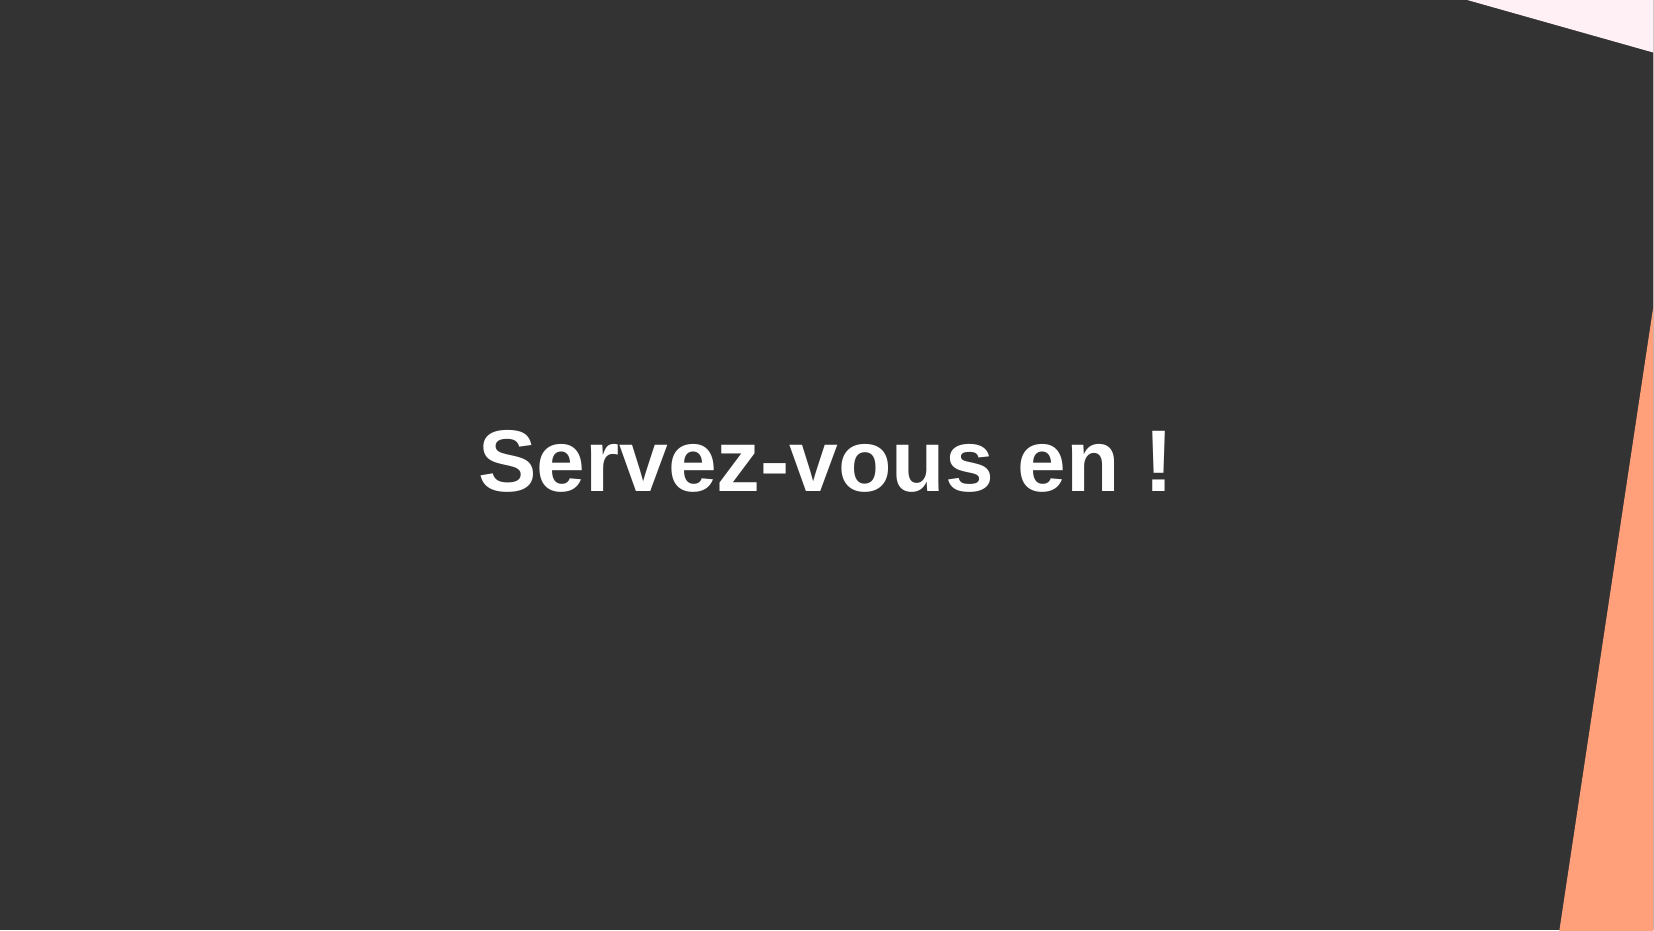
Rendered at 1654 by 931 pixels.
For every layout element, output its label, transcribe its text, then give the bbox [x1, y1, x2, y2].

text_box [1559, 302, 1654, 931]
title Servez-vous en ! [31, 412, 1622, 518]
text_box [1467, 0, 1654, 53]
